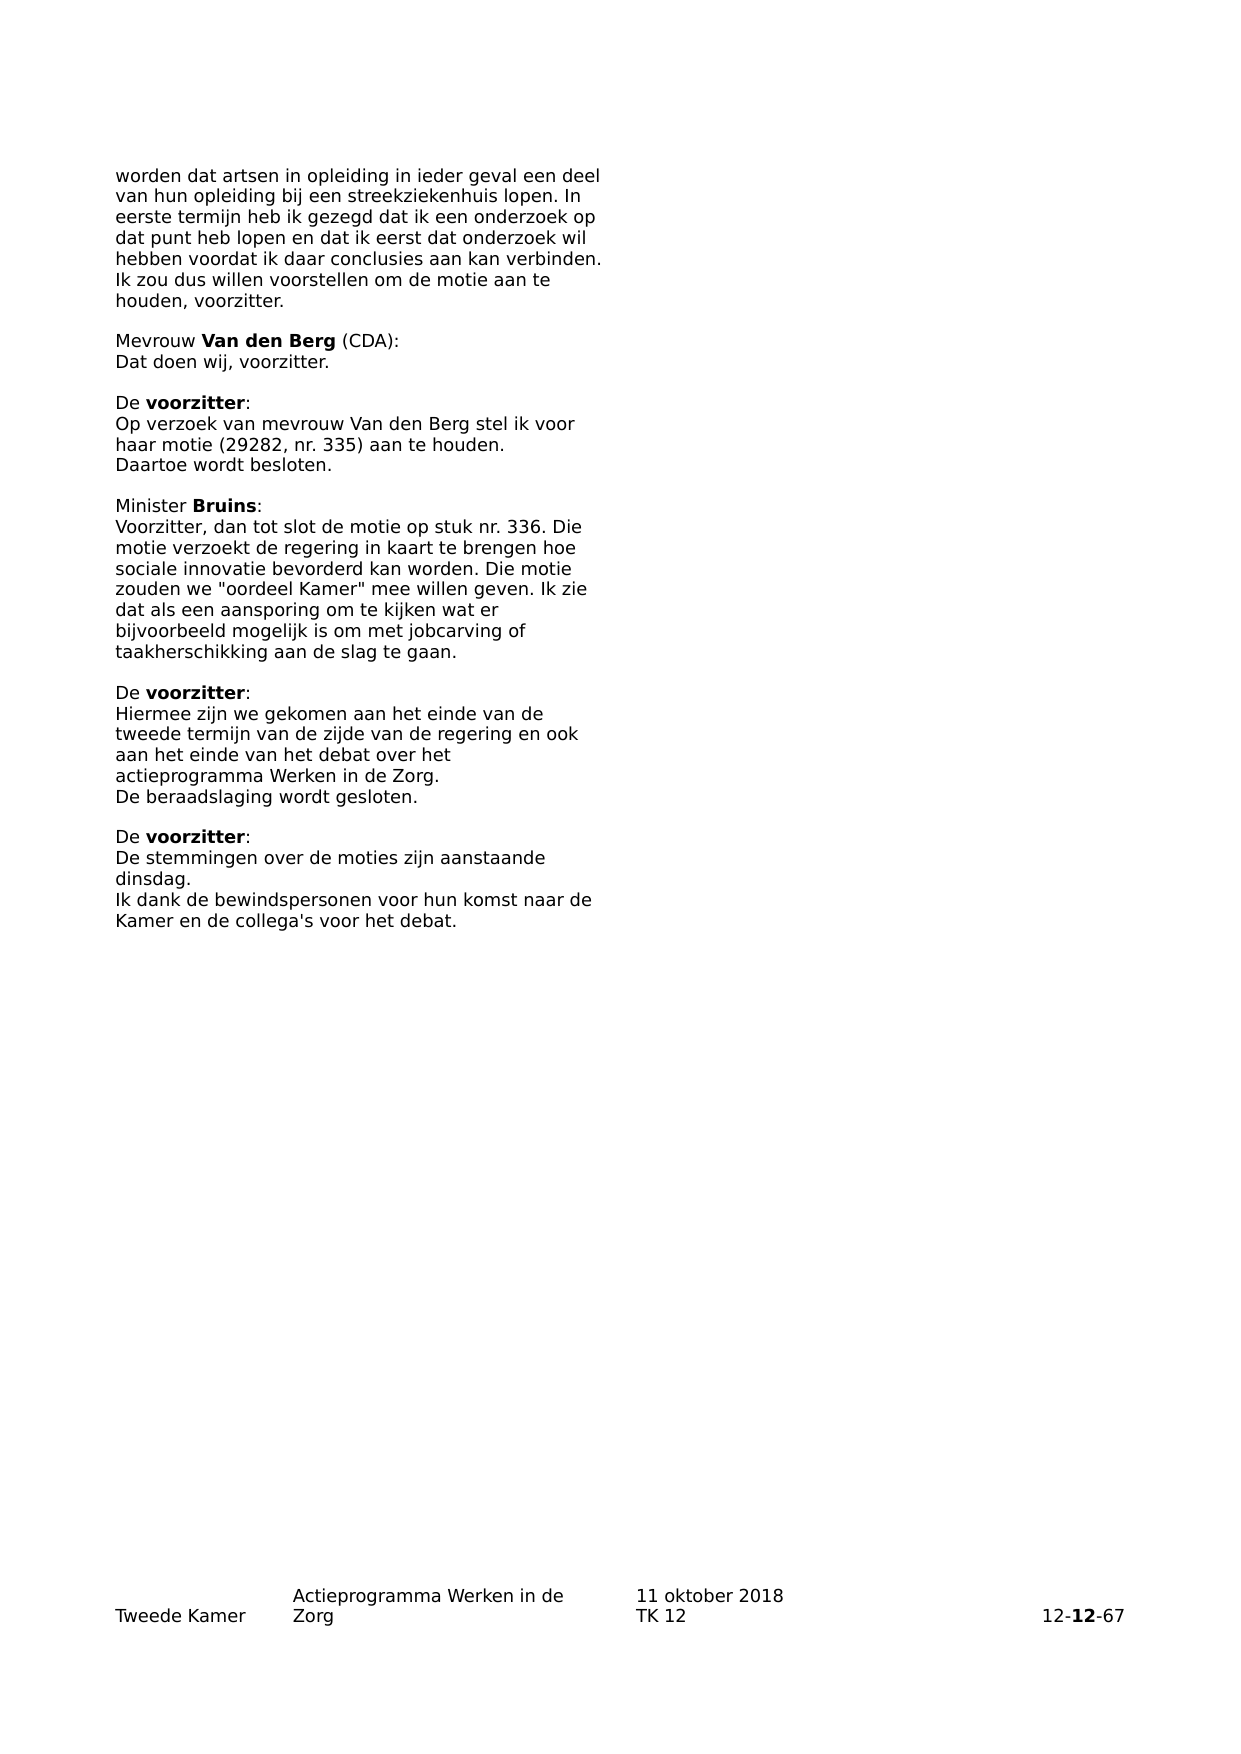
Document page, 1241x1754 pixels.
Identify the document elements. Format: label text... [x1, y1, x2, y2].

text Op verzoek van mevrouw Van den Berg stel ik voor haar motie (29282, nr. 335) aan te houden. [115, 413, 605, 455]
text Hiermee zijn we gekomen aan het einde van de tweede termijn van de zijde van de regering en ook aan het einde van het debat over het actieprogramma Werken in de Zorg. [115, 703, 605, 787]
text Minister Bruins: [115, 496, 605, 517]
text De voorzitter: [115, 682, 605, 703]
text De stemmingen over de moties zijn aanstaande dinsdag. [115, 848, 605, 890]
text De voorzitter: [115, 393, 605, 413]
text Mevrouw Van den Berg (CDA): [115, 331, 605, 352]
text De voorzitter: [115, 827, 605, 848]
text De beraadslaging wordt gesloten. [115, 787, 605, 807]
text Dat doen wij, voorzitter. [115, 352, 605, 373]
text Ik dank de bewindspersonen voor hun komst naar de Kamer en de collega's voor het debat. [115, 890, 605, 931]
text Daartoe wordt besloten. [115, 455, 605, 476]
text Voorzitter, dan tot slot de motie op stuk nr. 336. Die motie verzoekt de regering in kaart te brengen hoe sociale innovatie bevorderd kan worden. Die motie zouden we "oordeel Kamer" mee willen geven. Ik zie dat als een aansporing om te kijken wat er bijvoorbeeld mogelijk is om met jobcarving of taakherschikking aan de slag te gaan. [115, 517, 605, 662]
text worden dat artsen in opleiding in ieder geval een deel van hun opleiding bij een streekziekenhuis lopen. In eerste termijn heb ik gezegd dat ik een onderzoek op dat punt heb lopen en dat ik eerst dat onderzoek wil hebben voordat ik daar conclusies aan kan verbinden. Ik zou dus willen voorstellen om de motie aan te houden, voorzitter. [115, 165, 605, 311]
